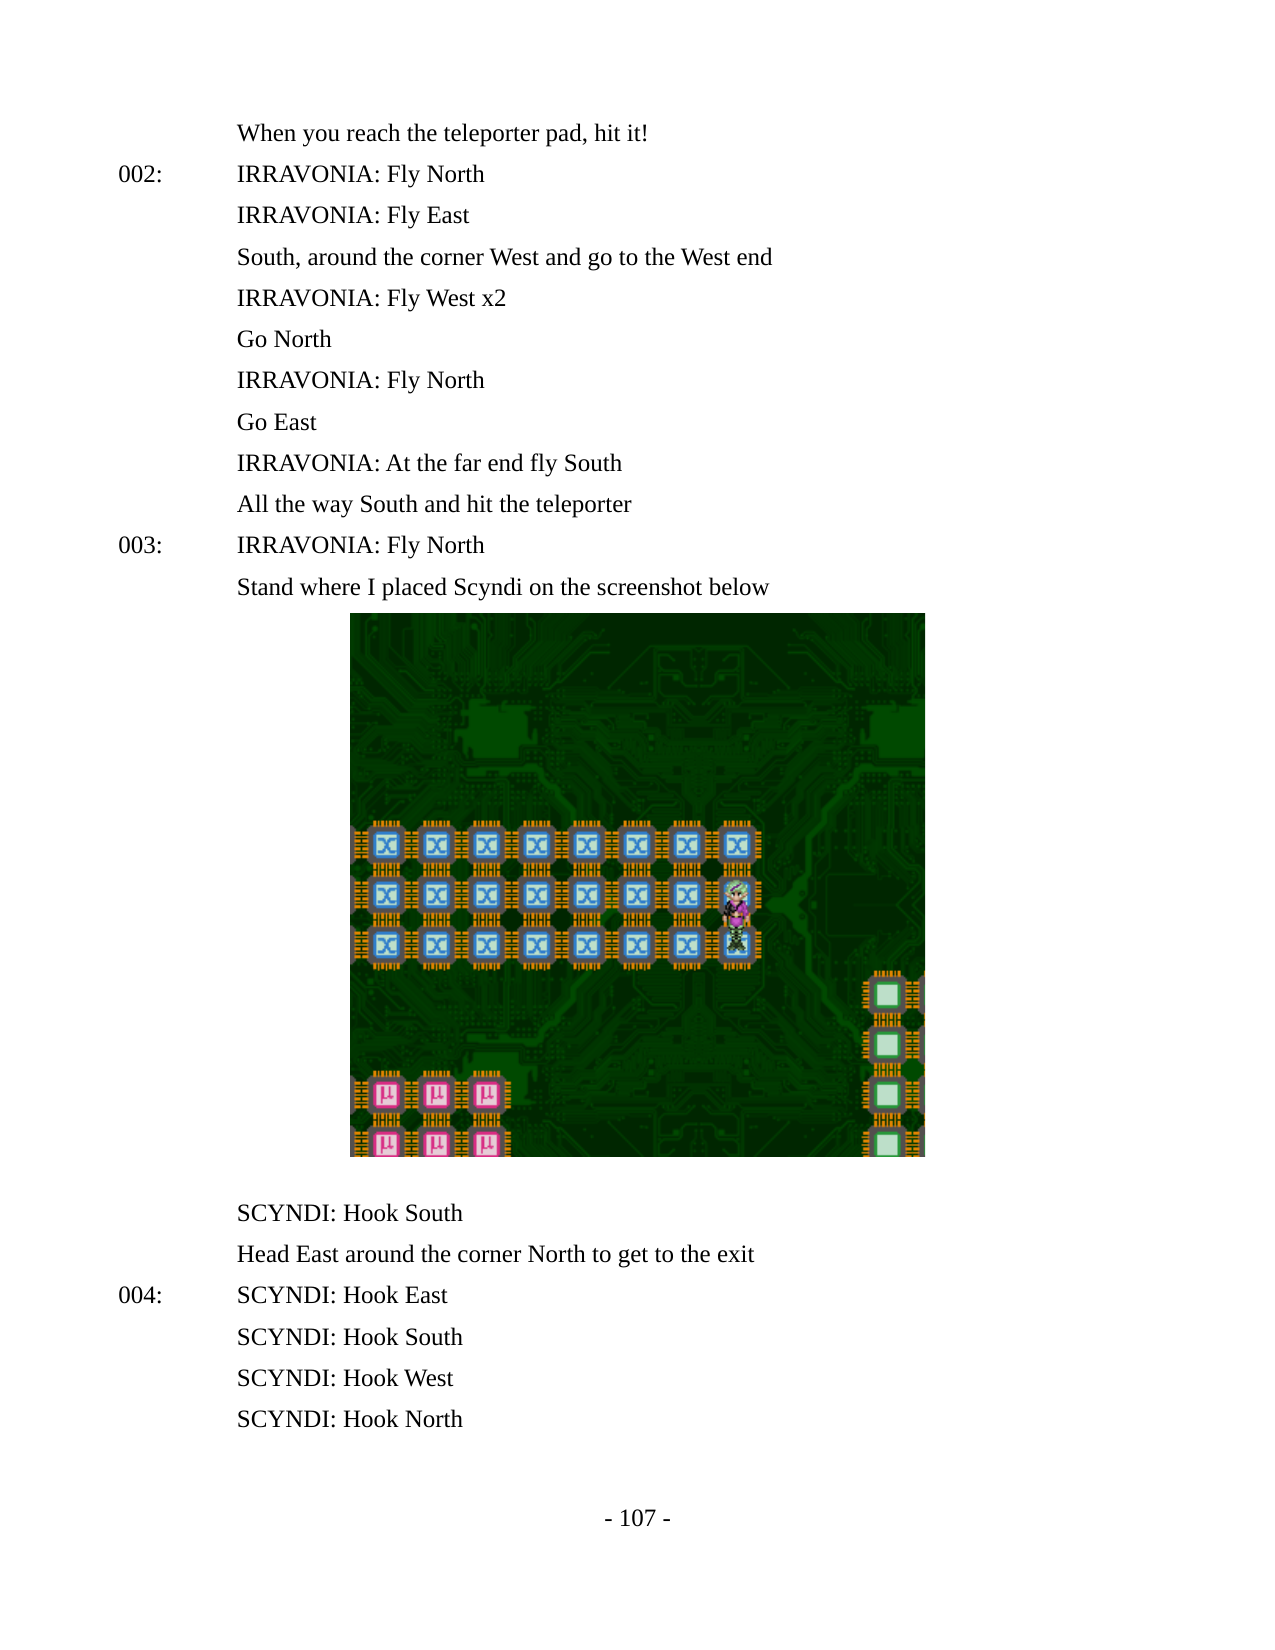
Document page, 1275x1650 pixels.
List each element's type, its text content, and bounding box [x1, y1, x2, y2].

text Go North [118, 324, 1157, 353]
text All the way South and hit the teleporter [118, 489, 1157, 518]
text South, around the corner West and go to the West end [118, 242, 1157, 271]
text IRRAVONIA: Fly West x2 [118, 283, 1157, 312]
text SCYNDI: Hook North [118, 1404, 1157, 1433]
picture [350, 613, 926, 1157]
text 002: IRRAVONIA: Fly North [118, 159, 1157, 188]
text Go East [118, 407, 1157, 436]
text IRRAVONIA: At the far end fly South [118, 448, 1157, 477]
text SCYNDI: Hook West [118, 1363, 1157, 1392]
text 004: SCYNDI: Hook East [118, 1281, 1157, 1309]
text Head East around the corner North to get to the exit [118, 1239, 1157, 1268]
text IRRAVONIA: Fly East [118, 201, 1157, 229]
text SCYNDI: Hook South [118, 1198, 1157, 1227]
text IRRAVONIA: Fly North [118, 366, 1157, 394]
text When you reach the teleporter pad, hit it! [118, 118, 1157, 147]
text Stand where I placed Scyndi on the screenshot below [118, 572, 1157, 601]
text SCYNDI: Hook South [118, 1322, 1157, 1351]
text 003: IRRAVONIA: Fly North [118, 531, 1157, 559]
